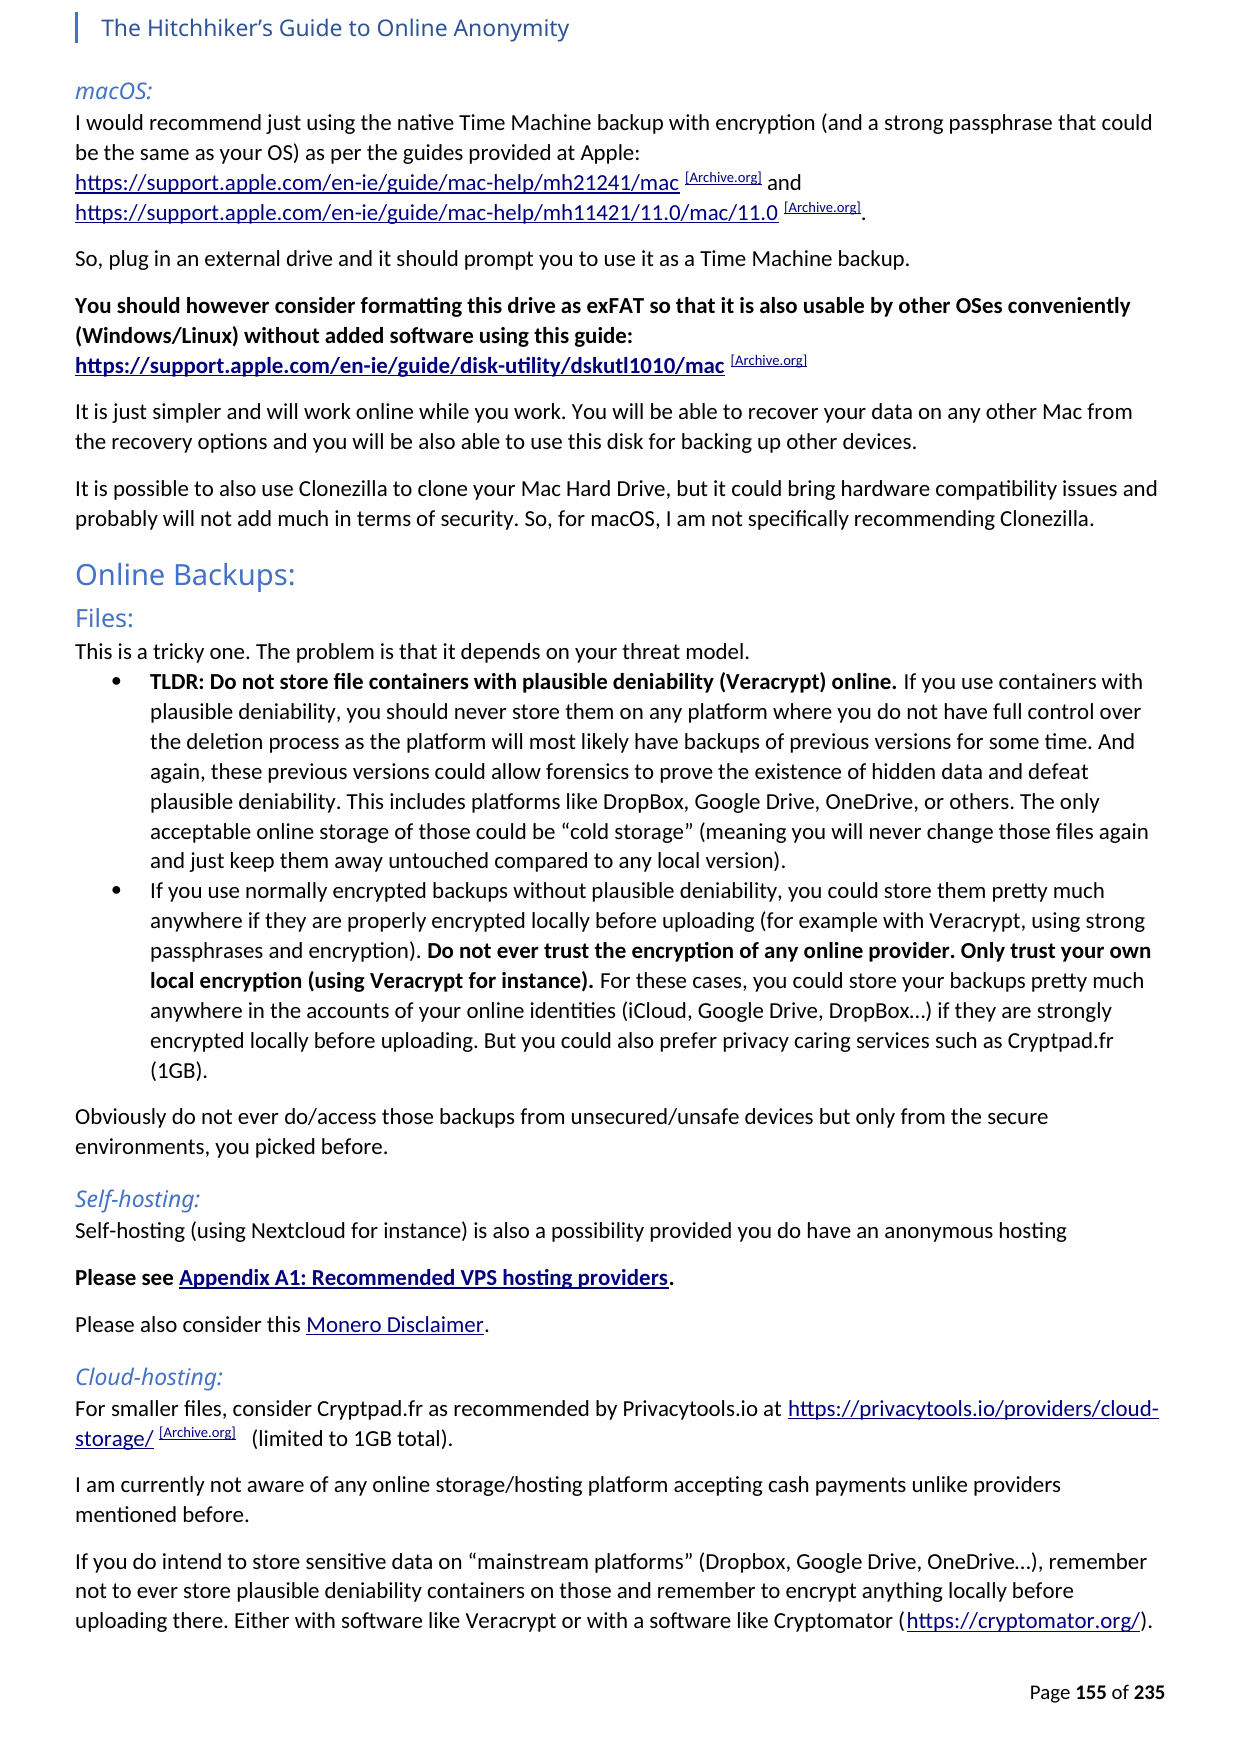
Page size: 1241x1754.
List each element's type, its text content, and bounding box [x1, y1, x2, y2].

text Please also consider this Monero Disclaimer. [75, 1310, 1165, 1338]
text I am currently not aware of any online storage/hosting platform accepting cash payments unlike providers mentioned before. [75, 1470, 1165, 1528]
subtitle Online Backups: [75, 554, 1165, 594]
text Please see Appendix A1: Recommended VPS hosting providers. [75, 1263, 1165, 1291]
text You should however consider formatting this drive as exFAT so that it is also usable by other OSes conveniently (Windows/Linux) without added software using this guide: https://support.apple.com/en-ie/guide/disk-utility/dskutl1010/mac [Archive.org] [75, 291, 1165, 379]
text Obviously do not ever do/access those backups from unsecured/unsafe devices but only from the secure environments, you picked before. [75, 1102, 1165, 1160]
text This is a tricky one. The problem is that it depends on your threat model. [75, 637, 1165, 665]
text I would recommend just using the native Time Machine backup with encryption (and a strong passphrase that could be the same as your OS) as per the guides provided at Apple: https://support.apple.com/en-ie/guide/mac-help/mh21241/mac [Archive.org] and https://support.apple.com/en-ie/guide/mac-help/mh11421/11.0/mac/11.0 [Archive.org]. [75, 108, 1165, 226]
text It is just simpler and will work online while you work. You will be able to recover your data on any other Mac from the recovery options and you will be also able to use this disk for backing up other devices. [75, 397, 1165, 455]
text So, plug in an external drive and it should prompt you to use it as a Time Machine backup. [75, 244, 1165, 272]
subtitle Files: [75, 601, 1165, 635]
subtitle macOS: [75, 75, 1165, 106]
subtitle Cloud-hosting: [75, 1360, 1165, 1392]
text It is possible to also use Clonezilla to clone your Mac Hard Drive, but it could bring hardware compatibility issues and probably will not add much in terms of security. So, for macOS, I am not specifically recommending Clonezilla. [75, 474, 1165, 532]
list If you use normally encrypted backups without plausible deniability, you could store them pretty much anywhere if they are properly encrypted locally before uploading (for example with Veracrypt, using strong passphrases and encryption). Do not ever trust the encryption of any online provider. Only trust your own local encryption (using Veracrypt for instance). For these cases, you could store your backups pretty much anywhere in the accounts of your online identities (iCloud, Google Drive, DropBox…) if they are strongly encrypted locally before uploading. But you could also prefer privacy caring services such as Cryptpad.fr (1GB). [112, 877, 1165, 1084]
text Self-hosting (using Nextcloud for instance) is also a possibility provided you do have an anonymous hosting [75, 1217, 1165, 1244]
text If you do intend to store sensitive data on “mainstream platforms” (Dropbox, Google Drive, OneDrive…), remember not to ever store plausible deniability containers on those and remember to encrypt anything locally before uploading there. Either with software like Veracrypt or with a software like Cryptomator (https://cryptomator.org/). [75, 1547, 1165, 1634]
subtitle Self-hosting: [75, 1183, 1165, 1214]
list TLDR: Do not store file containers with plausible deniability (Veracrypt) online. If you use containers with plausible deniability, you should never store them on any platform where you do not have full control over the deletion process as the platform will most likely have backups of previous versions for some time. And again, these previous versions could allow forensics to prove the existence of hidden data and defeat plausible deniability. This includes platforms like DropBox, Google Drive, OneDrive, or others. The only acceptable online storage of those could be “cold storage” (meaning you will never change those files again and just keep them away untouched compared to any local version). [112, 667, 1165, 875]
text For smaller files, consider Cryptpad.fr as recommended by Privacytools.io at https://privacytools.io/providers/cloud-storage/ [Archive.org] (limited to 1GB total). [75, 1394, 1165, 1452]
